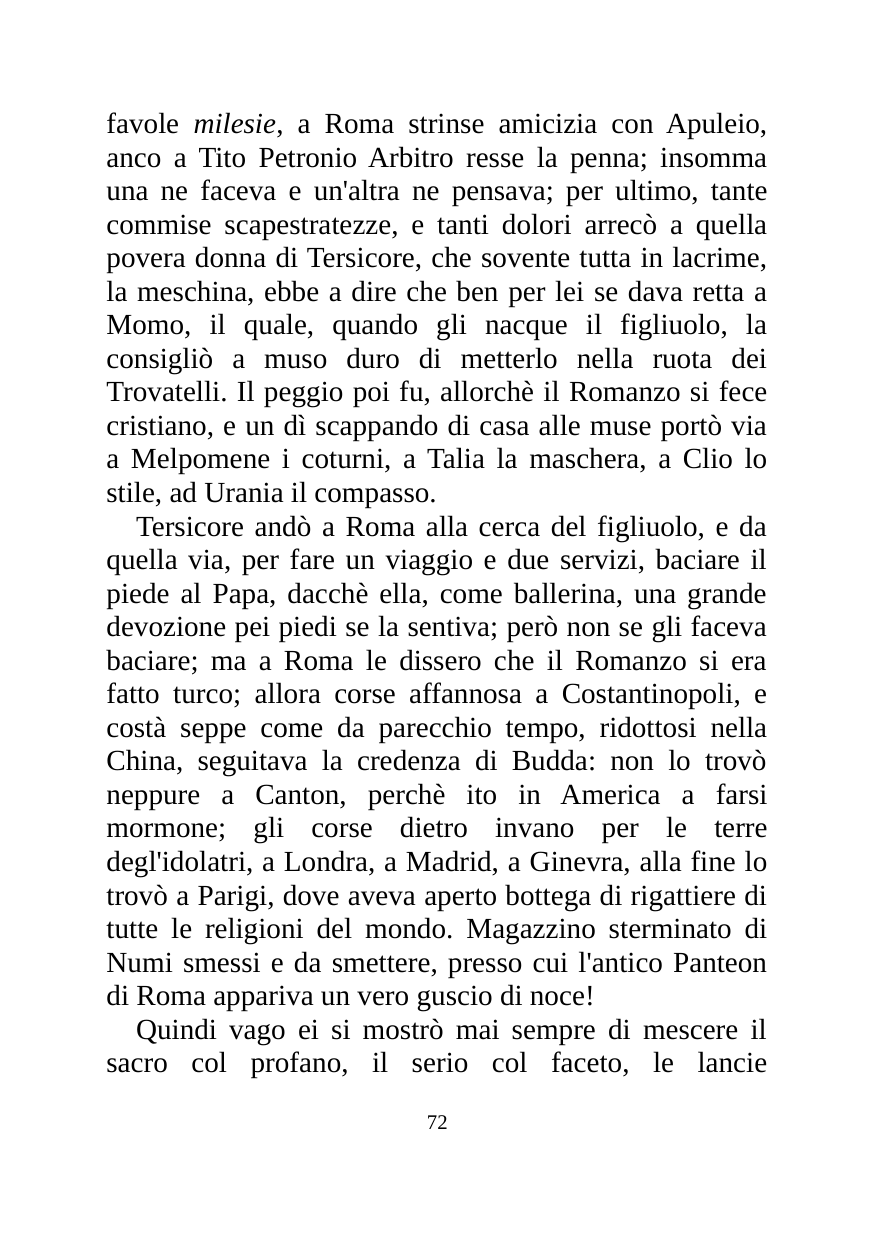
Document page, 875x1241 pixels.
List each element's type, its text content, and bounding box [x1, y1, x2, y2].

text Quindi vago ei si mostrò mai sempre di mescere il sacro col profano, il serio col faceto, le lancie [106, 1012, 768, 1079]
text favole milesie, a Roma strinse amicizia con Apuleio, anco a Tito Petronio Arbitro resse la penna; insomma una ne faceva e un'altra ne pensava; per ultimo, tante commise scapestratezze, e tanti dolori arrecò a quella povera donna di Tersicore, che sovente tutta in lacrime, la meschina, ebbe a dire che ben per lei se dava retta a Momo, il quale, quando gli nacque il figliuolo, la consigliò a muso duro di metterlo nella ruota dei Trovatelli. Il peggio poi fu, allorchè il Romanzo si fece cristiano, e un dì scappando di casa alle muse portò via a Melpomene i coturni, a Talia la maschera, a Clio lo stile, ad Urania il compasso. [106, 106, 768, 509]
text Tersicore andò a Roma alla cerca del figliuolo, e da quella via, per fare un viaggio e due servizi, baciare il piede al Papa, dacchè ella, come ballerina, una grande devozione pei piedi se la sentiva; però non se gli faceva baciare; ma a Roma le dissero che il Romanzo si era fatto turco; allora corse affannosa a Costantinopoli, e costà seppe come da parecchio tempo, ridottosi nella China, seguitava la credenza di Budda: non lo trovò neppure a Canton, perchè ito in America a farsi mormone; gli corse dietro invano per le terre degl'idolatri, a Londra, a Madrid, a Ginevra, alla fine lo trovò a Parigi, dove aveva aperto bottega di rigattiere di tutte le religioni del mondo. Magazzino sterminato di Numi smessi e da smettere, presso cui l'antico Panteon di Roma appariva un vero guscio di noce! [106, 509, 768, 1012]
